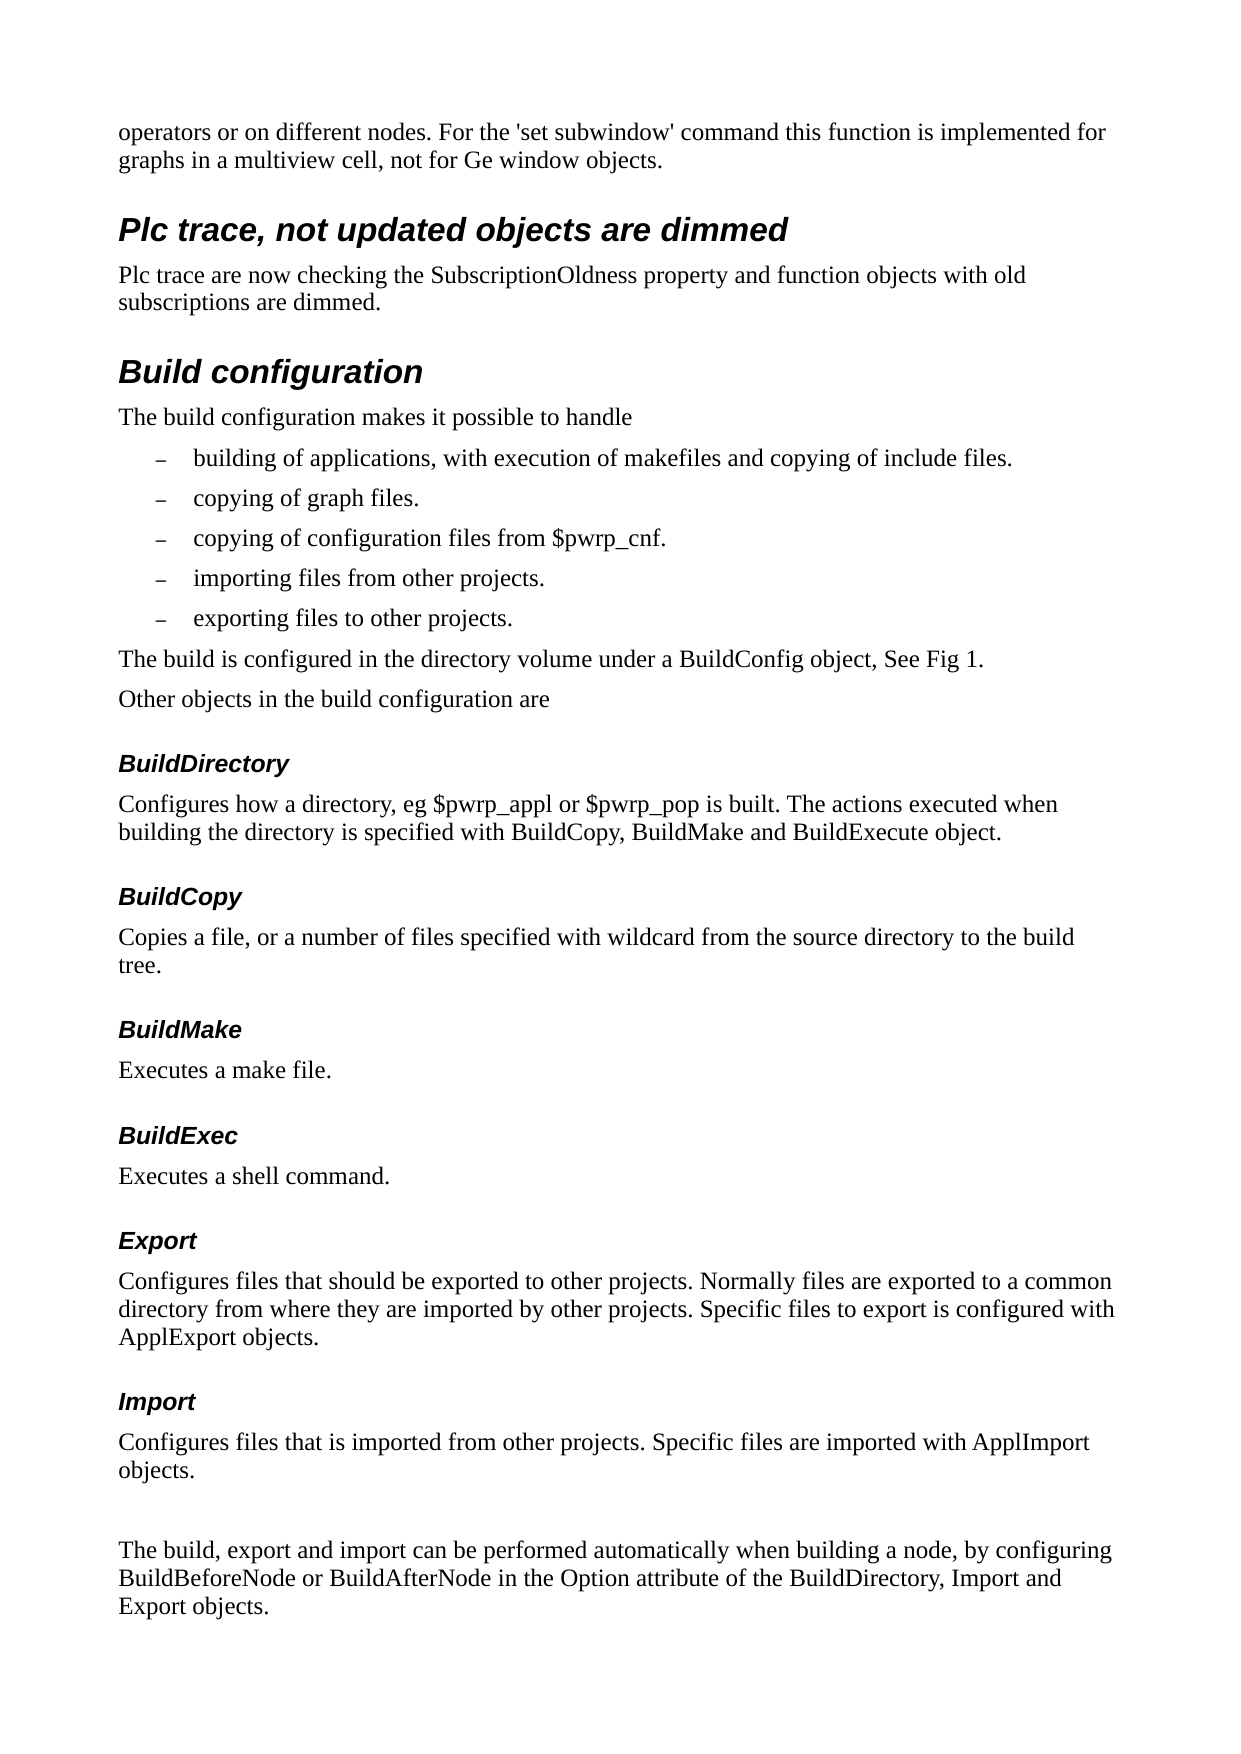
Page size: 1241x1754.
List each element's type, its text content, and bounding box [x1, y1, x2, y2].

text Plc trace are now checking the SubscriptionOldness property and function objects with old subscriptions are dimmed. [118, 261, 1122, 316]
list building of applications, with execution of makefiles and copying of include files. [156, 444, 1122, 471]
text Configures files that should be exported to other projects. Normally files are exported to a common directory from where they are imported by other projects. Specific files to export is configured with ApplExport objects. [118, 1267, 1122, 1351]
list copying of graph files. [156, 484, 1122, 512]
text Configures files that is imported from other projects. Specific files are imported with ApplImport objects. [118, 1428, 1122, 1484]
text operators or on different nodes. For the 'set subwindow' command this function is implemented for graphs in a multiview cell, not for Ge window objects. [118, 118, 1122, 173]
subtitle BuildMake [118, 1016, 1122, 1044]
subtitle Plc trace, not updated objects are dimmed [118, 211, 1122, 248]
text Copies a file, or a number of files specified with wildcard from the source directory to the build tree. [118, 923, 1122, 979]
text Configures how a directory, eg $pwrp_appl or $pwrp_pop is built. The actions executed when building the directory is specified with BuildCopy, BuildMake and BuildExecute object. [118, 790, 1122, 846]
text The build is configured in the directory volume under a BuildConfig object, See Fig 1. [118, 645, 1122, 672]
subtitle Build configuration [118, 354, 1122, 391]
subtitle Import [118, 1388, 1122, 1416]
text The build configuration makes it possible to handle [118, 403, 1122, 431]
list exporting files to other projects. [156, 604, 1122, 632]
subtitle BuildCopy [118, 883, 1122, 911]
subtitle BuildDirectory [118, 750, 1122, 778]
text Executes a shell command. [118, 1162, 1122, 1190]
subtitle Export [118, 1227, 1122, 1255]
text The build, export and import can be performed automatically when building a node, by configuring BuildBeforeNode or BuildAfterNode in the Option attribute of the BuildDirectory, Import and Export objects. [118, 1536, 1122, 1619]
text Other objects in the build configuration are [118, 685, 1122, 713]
list importing files from other projects. [156, 564, 1122, 592]
text Executes a make file. [118, 1057, 1122, 1084]
list copying of configuration files from $pwrp_cnf. [156, 524, 1122, 552]
subtitle BuildExec [118, 1122, 1122, 1149]
